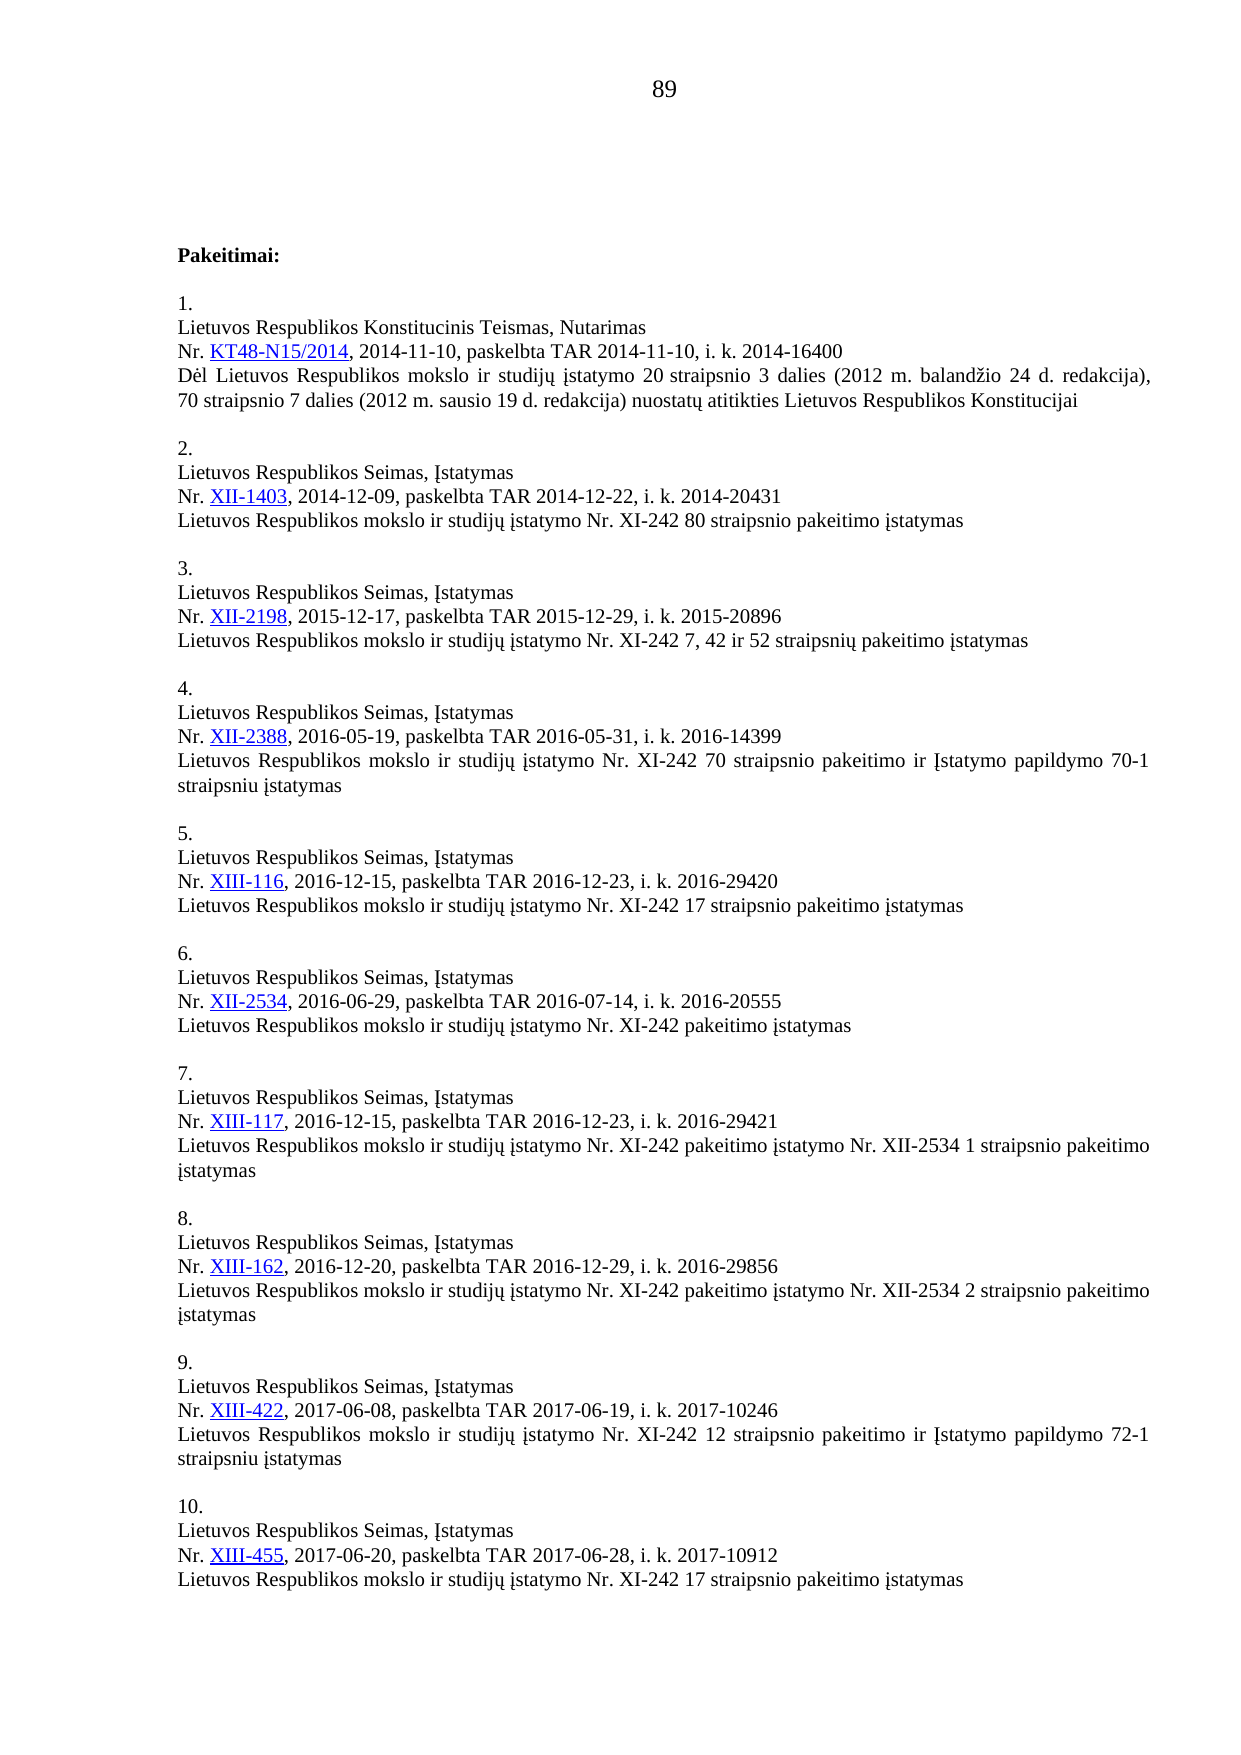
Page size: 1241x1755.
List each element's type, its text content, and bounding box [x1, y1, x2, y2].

text Lietuvos Respublikos Seimas, Įstatymas [177, 1230, 1152, 1254]
text Lietuvos Respublikos mokslo ir studijų įstatymo Nr. XI-242 80 straipsnio pakeitimo įstatymas [177, 508, 1152, 532]
text 3. [177, 556, 1152, 580]
text Lietuvos Respublikos mokslo ir studijų įstatymo Nr. XI-242 17 straipsnio pakeitimo įstatymas [177, 893, 1152, 917]
text Lietuvos Respublikos mokslo ir studijų įstatymo Nr. XI-242 12 straipsnio pakeitimo ir Įstatymo papildymo 72-1 straipsniu įstatymas [177, 1422, 1152, 1470]
text Nr. XIII-116, 2016-12-15, paskelbta TAR 2016-12-23, i. k. 2016-29420 [177, 869, 1152, 893]
text Nr. XIII-422, 2017-06-08, paskelbta TAR 2017-06-19, i. k. 2017-10246 [177, 1398, 1152, 1422]
text 7. [177, 1061, 1152, 1085]
text 6. [177, 941, 1152, 965]
text 10. [177, 1494, 1152, 1518]
text 9. [177, 1350, 1152, 1374]
text 2. [177, 436, 1152, 460]
text Lietuvos Respublikos Seimas, Įstatymas [177, 700, 1152, 724]
text Nr. XIII-455, 2017-06-20, paskelbta TAR 2017-06-28, i. k. 2017-10912 [177, 1542, 1152, 1567]
text Nr. XII-2388, 2016-05-19, paskelbta TAR 2016-05-31, i. k. 2016-14399 [177, 724, 1152, 748]
text Lietuvos Respublikos Seimas, Įstatymas [177, 845, 1152, 869]
text Lietuvos Respublikos Seimas, Įstatymas [177, 1085, 1152, 1109]
text Lietuvos Respublikos mokslo ir studijų įstatymo Nr. XI-242 70 straipsnio pakeitimo ir Įstatymo papildymo 70-1 straipsniu įstatymas [177, 748, 1152, 797]
text 5. [177, 821, 1152, 845]
text Nr. XII-1403, 2014-12-09, paskelbta TAR 2014-12-22, i. k. 2014-20431 [177, 484, 1152, 508]
text Nr. XIII-162, 2016-12-20, paskelbta TAR 2016-12-29, i. k. 2016-29856 [177, 1254, 1152, 1278]
text Lietuvos Respublikos mokslo ir studijų įstatymo Nr. XI-242 pakeitimo įstatymo Nr. XII-2534 1 straipsnio pakeitimo įstatymas [177, 1133, 1152, 1182]
text Nr. XII-2198, 2015-12-17, paskelbta TAR 2015-12-29, i. k. 2015-20896 [177, 604, 1152, 628]
text Dėl Lietuvos Respublikos mokslo ir studijų įstatymo 20 straipsnio 3 dalies (2012 m. balandžio 24 d. redakcija), 70 straipsnio 7 dalies (2012 m. sausio 19 d. redakcija) nuostatų atitikties Lietuvos Respublikos Konstitucijai [177, 363, 1152, 412]
text 1. [177, 291, 1152, 315]
text Nr. KT48-N15/2014, 2014-11-10, paskelbta TAR 2014-11-10, i. k. 2014-16400 [177, 339, 1152, 363]
text Lietuvos Respublikos Seimas, Įstatymas [177, 460, 1152, 484]
text Lietuvos Respublikos Seimas, Įstatymas [177, 1518, 1152, 1542]
text Lietuvos Respublikos mokslo ir studijų įstatymo Nr. XI-242 7, 42 ir 52 straipsnių pakeitimo įstatymas [177, 628, 1152, 652]
text Nr. XII-2534, 2016-06-29, paskelbta TAR 2016-07-14, i. k. 2016-20555 [177, 989, 1152, 1013]
text Lietuvos Respublikos mokslo ir studijų įstatymo Nr. XI-242 pakeitimo įstatymas [177, 1013, 1152, 1037]
text Nr. XIII-117, 2016-12-15, paskelbta TAR 2016-12-23, i. k. 2016-29421 [177, 1109, 1152, 1133]
text 8. [177, 1206, 1152, 1230]
text Pakeitimai: [177, 243, 1152, 267]
text Lietuvos Respublikos Seimas, Įstatymas [177, 580, 1152, 604]
text Lietuvos Respublikos Konstitucinis Teismas, Nutarimas [177, 315, 1152, 339]
text Lietuvos Respublikos mokslo ir studijų įstatymo Nr. XI-242 17 straipsnio pakeitimo įstatymas [177, 1567, 1152, 1591]
text 4. [177, 676, 1152, 700]
text Lietuvos Respublikos mokslo ir studijų įstatymo Nr. XI-242 pakeitimo įstatymo Nr. XII-2534 2 straipsnio pakeitimo įstatymas [177, 1278, 1152, 1326]
text Lietuvos Respublikos Seimas, Įstatymas [177, 965, 1152, 989]
text Lietuvos Respublikos Seimas, Įstatymas [177, 1374, 1152, 1398]
